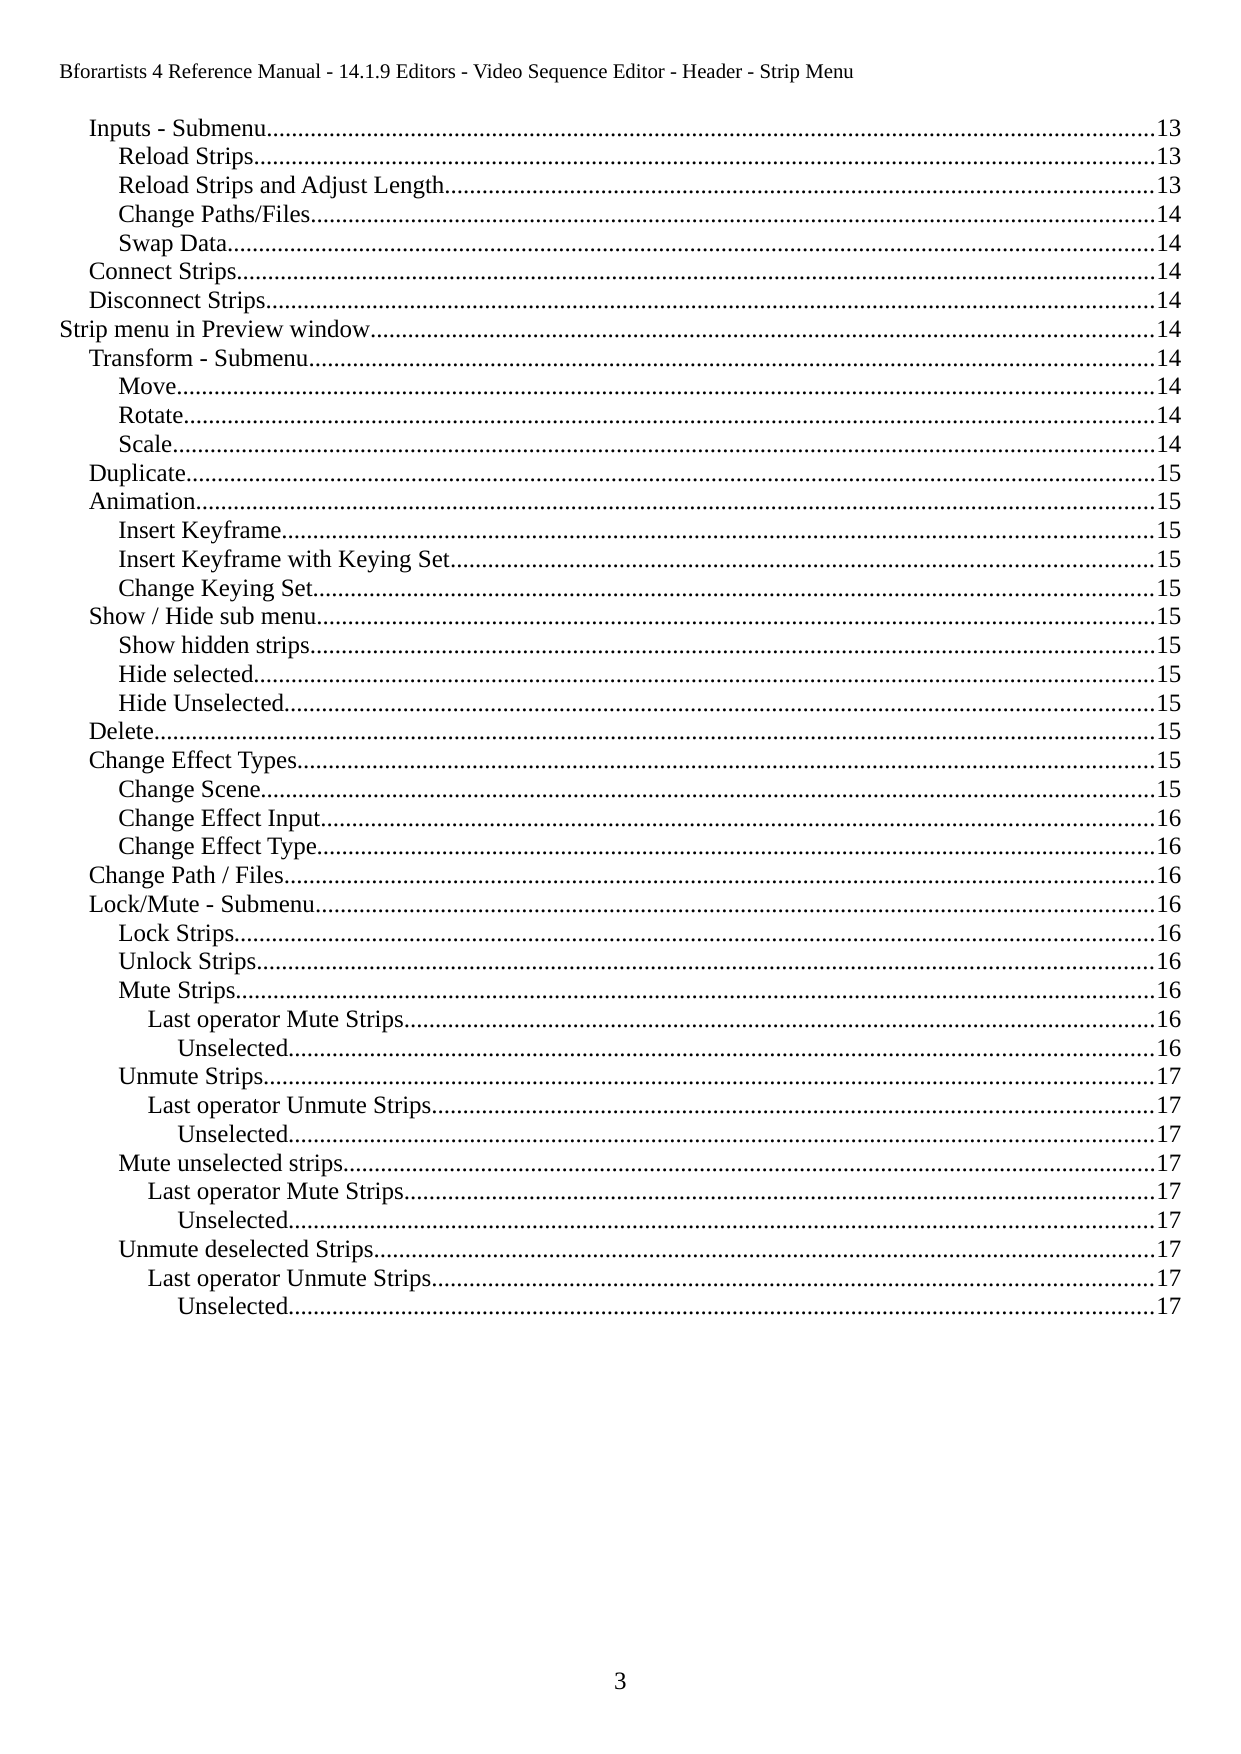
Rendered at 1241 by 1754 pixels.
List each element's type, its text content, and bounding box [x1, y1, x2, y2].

text Show / Hide sub menu 15 [88, 601, 1181, 630]
text Unselected 17 [177, 1291, 1181, 1320]
text Lock/Mute - Submenu 16 [88, 889, 1181, 918]
text Unselected 17 [177, 1205, 1181, 1234]
text Scale 14 [118, 429, 1181, 458]
text Change Scene 15 [118, 774, 1181, 803]
text Mute Strips 16 [118, 975, 1181, 1004]
text Reload Strips 13 [118, 141, 1181, 170]
text Last operator Unmute Strips 17 [147, 1090, 1181, 1119]
text Move 14 [118, 371, 1181, 400]
text Hide Unselected 15 [118, 688, 1181, 716]
text Change Keying Set 15 [118, 573, 1181, 601]
text Connect Strips 14 [88, 256, 1181, 285]
text Reload Strips and Adjust Length 13 [118, 170, 1181, 199]
text Unlock Strips 16 [118, 946, 1181, 975]
text Show hidden strips 15 [118, 630, 1181, 659]
text Change Effect Types 15 [88, 745, 1181, 774]
text Lock Strips 16 [118, 918, 1181, 946]
text Insert Keyframe 15 [118, 515, 1181, 544]
text Transform - Submenu 14 [88, 343, 1181, 371]
text Animation 15 [88, 486, 1181, 515]
text Disconnect Strips 14 [88, 285, 1181, 314]
text Rotate 14 [118, 400, 1181, 429]
text Change Effect Type 16 [118, 831, 1181, 860]
text Unmute Strips 17 [118, 1061, 1181, 1090]
text Last operator Mute Strips 16 [147, 1004, 1181, 1033]
text Duplicate 15 [88, 458, 1181, 486]
text Last operator Unmute Strips 17 [147, 1263, 1181, 1291]
text Swap Data 14 [118, 228, 1181, 256]
text Mute unselected strips 17 [118, 1148, 1181, 1176]
text Change Effect Input 16 [118, 803, 1181, 831]
text Unselected 16 [177, 1033, 1181, 1061]
text Change Path / Files 16 [88, 860, 1181, 889]
text Delete 15 [88, 716, 1181, 745]
text Unmute deselected Strips 17 [118, 1234, 1181, 1263]
text Change Paths/Files 14 [118, 199, 1181, 228]
text Insert Keyframe with Keying Set 15 [118, 544, 1181, 573]
text Hide selected 15 [118, 659, 1181, 688]
text Last operator Mute Strips 17 [147, 1176, 1181, 1205]
text Inputs - Submenu 13 [88, 113, 1181, 141]
text Strip menu in Preview window 14 [59, 314, 1181, 343]
text Unselected 17 [177, 1119, 1181, 1148]
